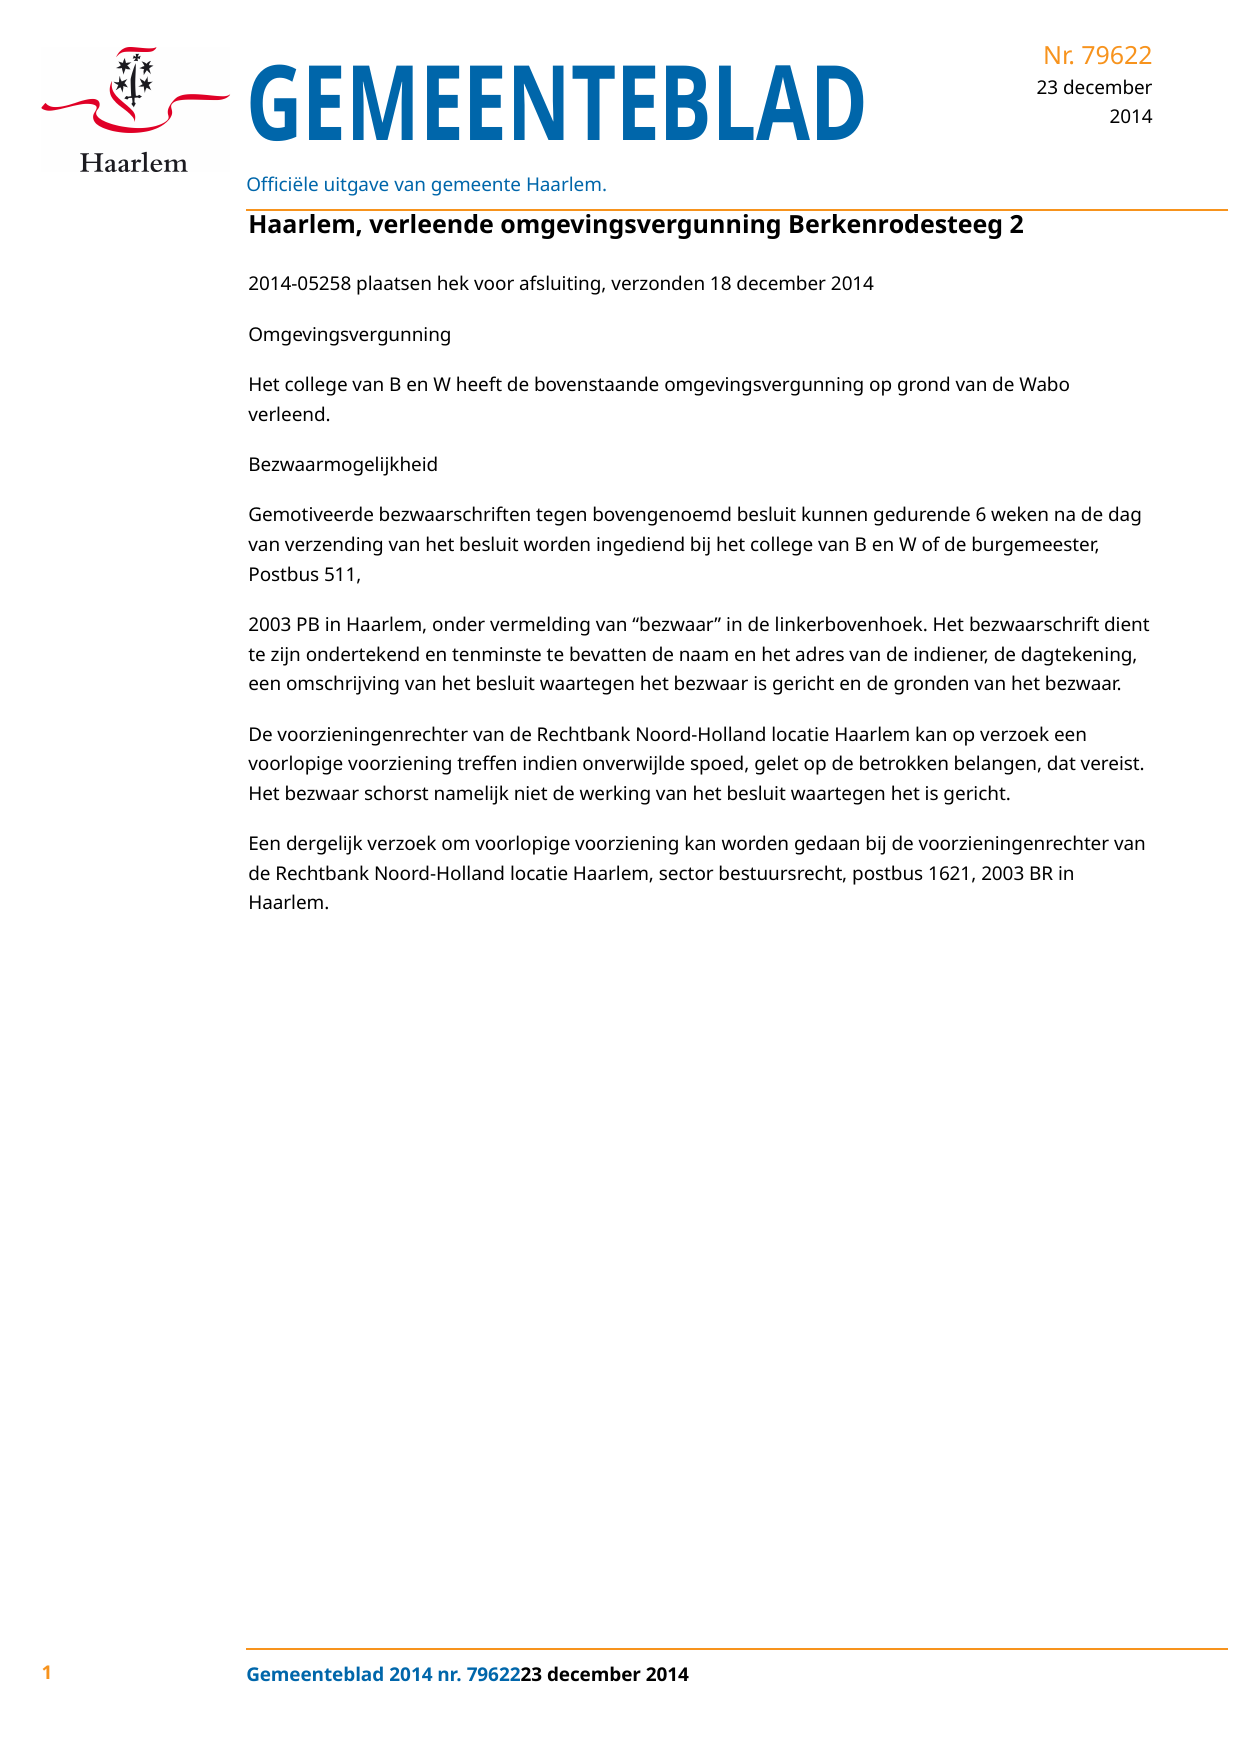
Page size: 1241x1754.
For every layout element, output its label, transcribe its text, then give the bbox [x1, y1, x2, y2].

text 2003 PB in Haarlem, onder vermelding van “bezwaar” in de linkerbovenhoek. Het bezwaarschrift dient te zijn ondertekend en tenminste te bevatten de naam en het adres van de indiener, de dagtekening, een omschrijving van het besluit waartegen het bezwaar is gericht en de gronden van het bezwaar. [248, 611, 1152, 696]
text Het college van B en W heeft de bovenstaande omgevingsvergunning op grond van de Wabo verleend. [248, 371, 1152, 426]
text Gemotiveerde bezwaarschriften tegen bovengenoemd besluit kunnen gedurende 6 weken na de dag van verzending van het besluit worden ingediend bij het college van B en W of de burgemeester, Postbus 511, [248, 502, 1152, 586]
picture [41, 47, 231, 172]
text Omgevingsvergunning [248, 321, 1152, 346]
text 2014-05258 plaatsen hek voor afsluiting, verzonden 18 december 2014 [248, 270, 1152, 296]
text Een dergelijk verzoek om voorlopige voorziening kan worden gedaan bij de voorzieningenrechter van de Rechtbank Noord-Holland locatie Haarlem, sector bestuursrecht, postbus 1621, 2003 BR in Haarlem. [248, 830, 1152, 915]
text Haarlem, verleende omgevingsvergunning Berkenrodesteeg 2 [248, 211, 1152, 241]
text Bezwaarmogelijkheid [248, 451, 1152, 477]
text De voorzieningenrechter van de Rechtbank Noord-Holland locatie Haarlem kan op verzoek een voorlopige voorziening treffen indien onverwijlde spoed, gelet op de betrokken belangen, dat vereist. Het bezwaar schorst namelijk niet de werking van het besluit waartegen het is gericht. [248, 721, 1152, 806]
